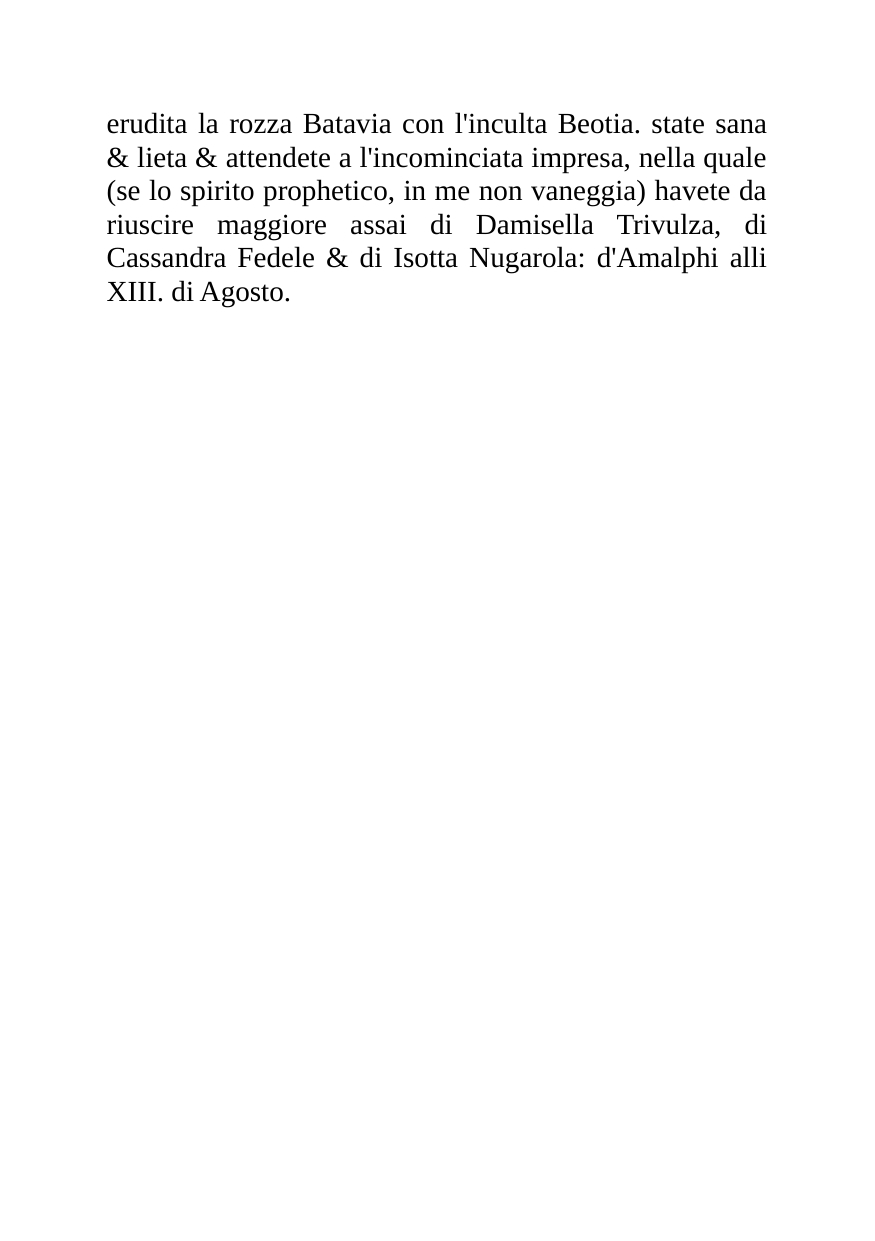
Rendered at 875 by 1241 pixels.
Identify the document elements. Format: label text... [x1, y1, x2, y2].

text erudita la rozza Batavia con l'inculta Beotia. state sana & lieta & attendete a l'incominciata impresa, nella quale (se lo spirito prophetico, in me non vaneggia) havete da riuscire maggiore assai di Damisella Trivulza, di Cassandra Fedele & di Isotta Nugarola: d'Amalphi alli XIII. di Agosto. [106, 106, 768, 308]
